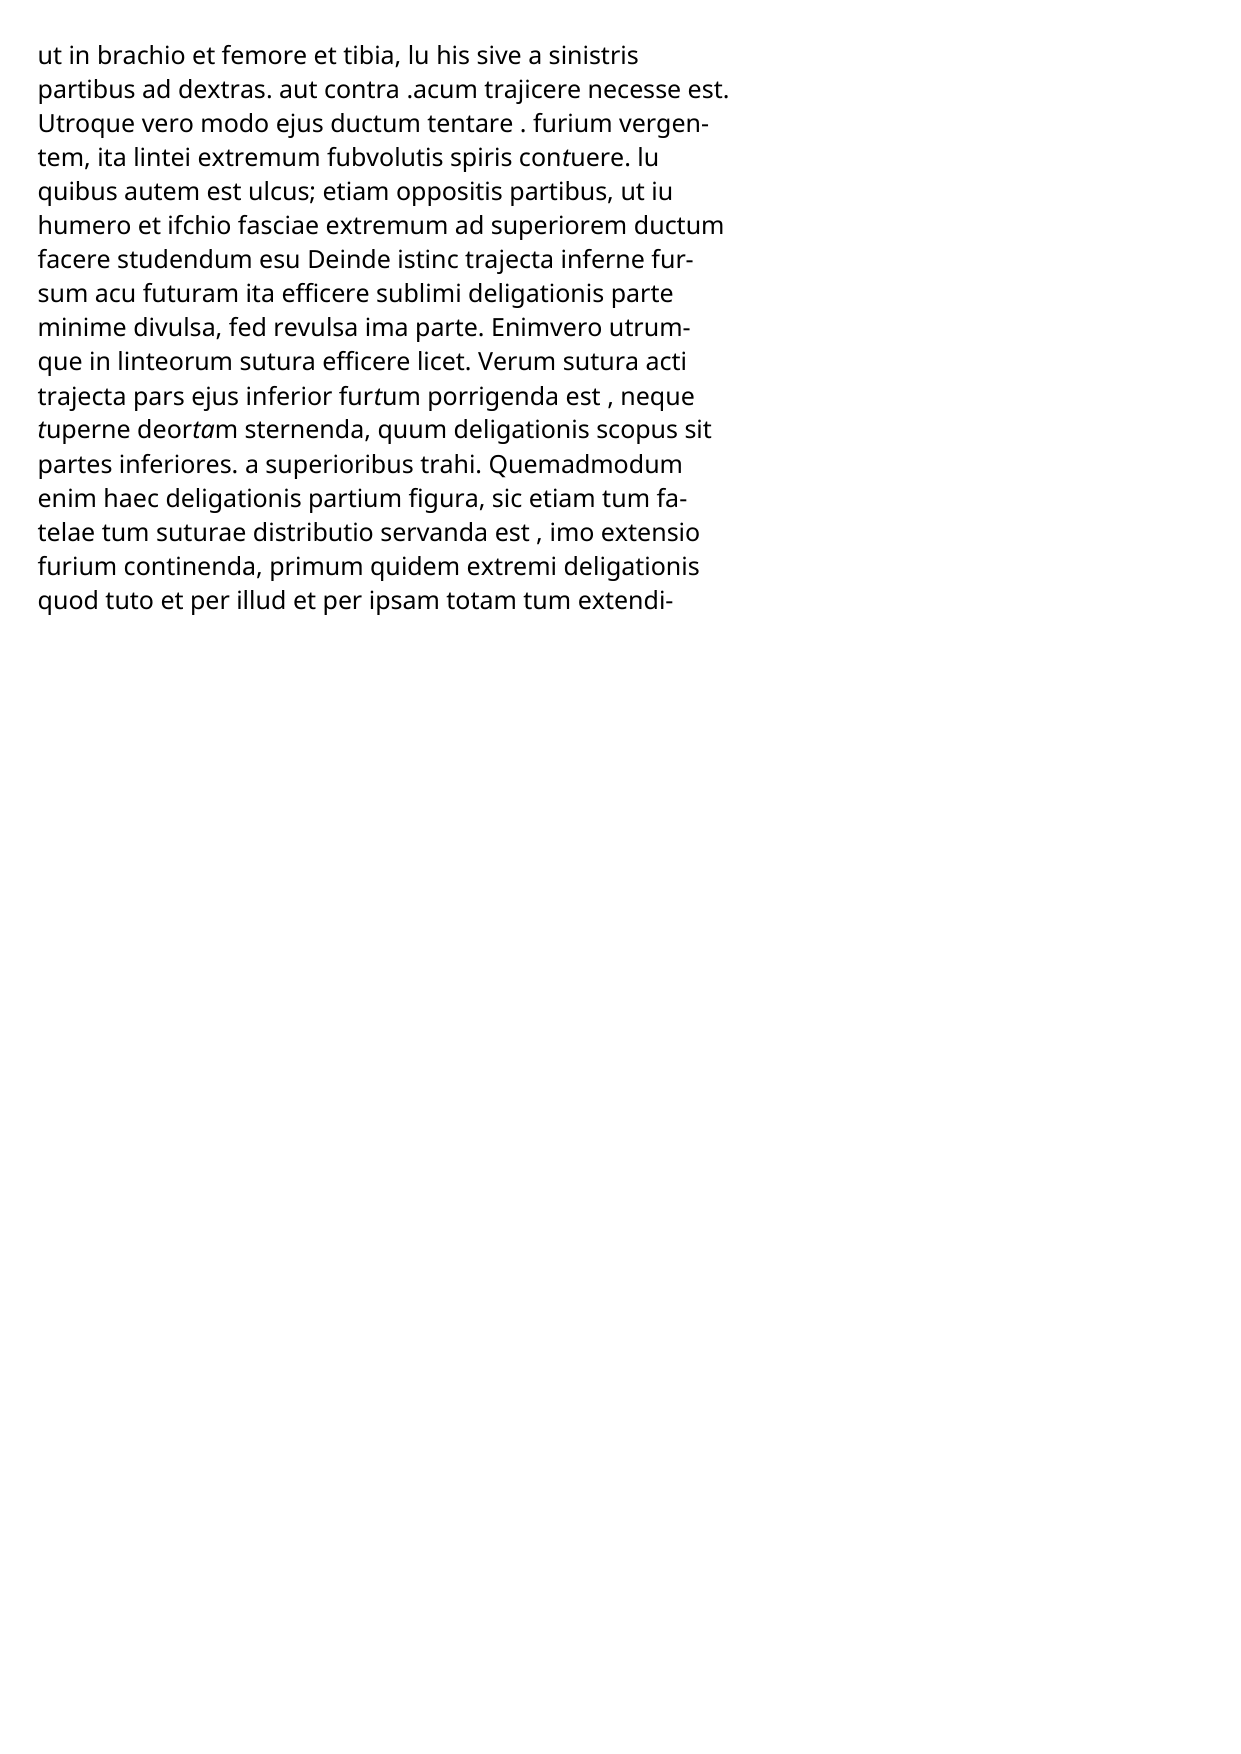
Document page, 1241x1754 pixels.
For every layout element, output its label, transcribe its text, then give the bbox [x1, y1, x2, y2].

text ut in brachio et femore et tibia, lu his sive a sinistris partibus ad dextras. aut contra .acum trajicere necesse est. Utroque vero modo ejus ductum tentare . furium vergen- tem, ita lintei extremum fubvolutis spiris contuere. lu quibus autem est ulcus; etiam oppositis partibus, ut iu humero et ifchio fasciae extremum ad superiorem ductum facere studendum esu Deinde istinc trajecta inferne fur- sum acu futuram ita efficere sublimi deligationis parte minime divulsa, fed revulsa ima parte. Enimvero utrum- que in linteorum sutura efficere licet. Verum sutura acti trajecta pars ejus inferior furtum porrigenda est , neque tuperne deortam sternenda, quum deligationis scopus sit partes inferiores. a superioribus trahi. Quemadmodum enim haec deligationis partium figura, sic etiam tum fa- telae tum suturae distributio servanda est , imo extensio furium continenda, primum quidem extremi deligationis quod tuto et per illud et per ipsam totam tum extendi- [37, 37, 1203, 617]
